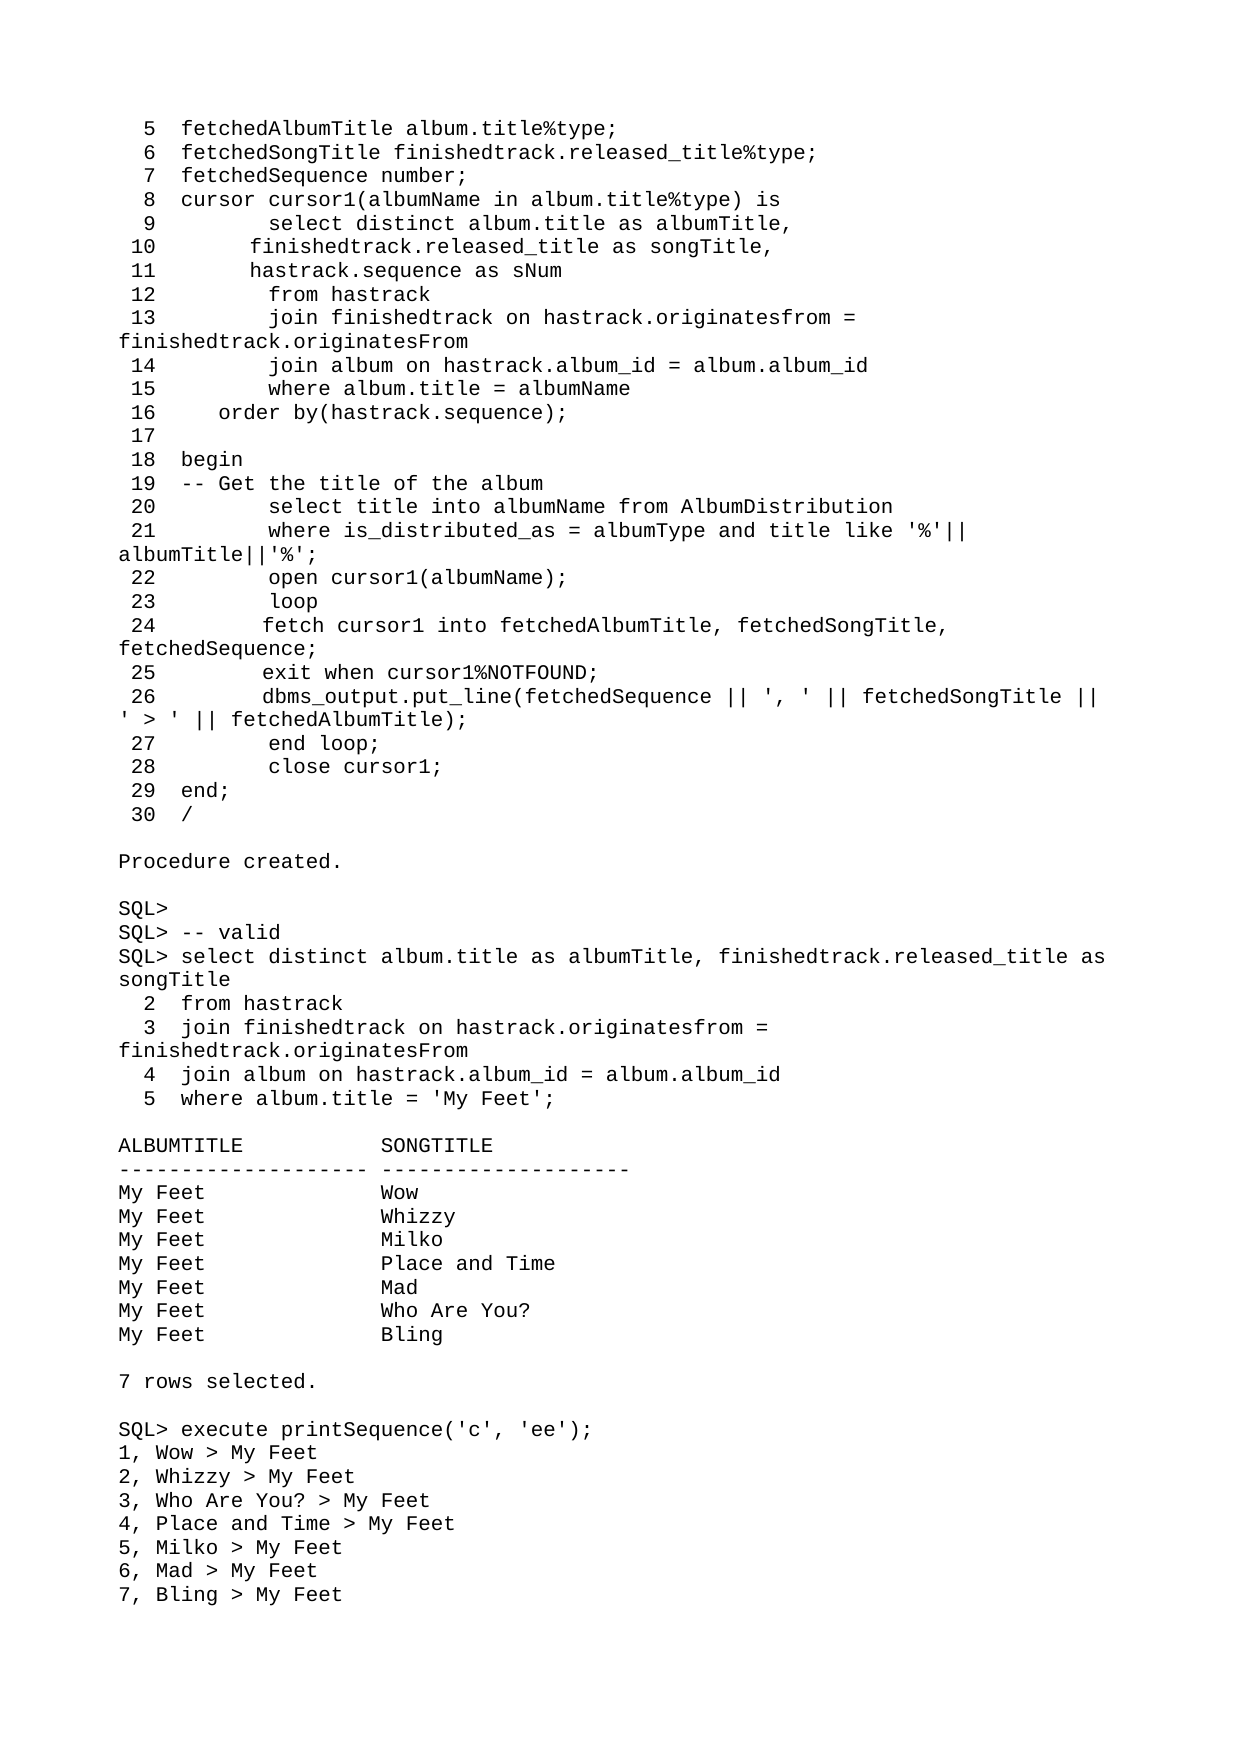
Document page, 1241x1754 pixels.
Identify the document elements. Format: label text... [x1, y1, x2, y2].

text 7 rows selected. [118, 1371, 1122, 1395]
text 15 where album.title = albumName [118, 378, 1122, 402]
text 24 fetch cursor1 into fetchedAlbumTitle, fetchedSongTitle, fetchedSequence; [118, 615, 1122, 662]
text 25 exit when cursor1%NOTFOUND; [118, 662, 1122, 686]
text 4 join album on hastrack.album_id = album.album_id [118, 1064, 1122, 1088]
text 3 join finishedtrack on hastrack.originatesfrom = finishedtrack.originatesFrom [118, 1017, 1122, 1064]
text SQL> select distinct album.title as albumTitle, finishedtrack.released_title as songTitle [118, 946, 1122, 993]
text 11 hastrack.sequence as sNum [118, 260, 1122, 284]
text 17 [118, 426, 1122, 449]
text -------------------- -------------------- [118, 1158, 1122, 1182]
text 13 join finishedtrack on hastrack.originatesfrom = finishedtrack.originatesFrom [118, 307, 1122, 354]
text 28 close cursor1; [118, 757, 1122, 780]
text 29 end; [118, 780, 1122, 804]
text 6 fetchedSongTitle finishedtrack.released_title%type; [118, 142, 1122, 165]
text 14 join album on hastrack.album_id = album.album_id [118, 354, 1122, 378]
text 5 where album.title = 'My Feet'; [118, 1088, 1122, 1111]
text 7 fetchedSequence number; [118, 165, 1122, 189]
text My Feet Place and Time [118, 1253, 1122, 1277]
text 19 -- Get the title of the album [118, 473, 1122, 496]
text ALBUMTITLE SONGTITLE [118, 1135, 1122, 1158]
text My Feet Who Are You? [118, 1300, 1122, 1324]
text Procedure created. [118, 851, 1122, 875]
text 9 select distinct album.title as albumTitle, [118, 213, 1122, 236]
text My Feet Milko [118, 1229, 1122, 1253]
text 4, Place and Time > My Feet [118, 1513, 1122, 1537]
text 7, Bling > My Feet [118, 1584, 1122, 1608]
text 3, Who Are You? > My Feet [118, 1489, 1122, 1513]
text 22 open cursor1(albumName); [118, 567, 1122, 591]
text My Feet Mad [118, 1277, 1122, 1300]
text 6, Mad > My Feet [118, 1561, 1122, 1584]
text 20 select title into albumName from AlbumDistribution [118, 496, 1122, 520]
text 5, Milko > My Feet [118, 1537, 1122, 1561]
text 12 from hastrack [118, 284, 1122, 307]
text 10 finishedtrack.released_title as songTitle, [118, 236, 1122, 260]
text 5 fetchedAlbumTitle album.title%type; [118, 118, 1122, 142]
text 30 / [118, 804, 1122, 827]
text My Feet Bling [118, 1324, 1122, 1348]
text 16 order by(hastrack.sequence); [118, 402, 1122, 426]
text 2, Whizzy > My Feet [118, 1466, 1122, 1489]
text 26 dbms_output.put_line(fetchedSequence || ', ' || fetchedSongTitle || ' > ' || fetchedAlbumTitle); [118, 686, 1122, 733]
text 2 from hastrack [118, 993, 1122, 1017]
text SQL> [118, 898, 1122, 922]
text 27 end loop; [118, 733, 1122, 757]
text 23 loop [118, 591, 1122, 615]
text 1, Wow > My Feet [118, 1442, 1122, 1466]
text 18 begin [118, 449, 1122, 473]
text 21 where is_distributed_as = albumType and title like '%'||albumTitle||'%'; [118, 520, 1122, 567]
text My Feet Whizzy [118, 1206, 1122, 1229]
text My Feet Wow [118, 1182, 1122, 1206]
text SQL> execute printSequence('c', 'ee'); [118, 1419, 1122, 1442]
text 8 cursor cursor1(albumName in album.title%type) is [118, 189, 1122, 213]
text SQL> -- valid [118, 922, 1122, 946]
